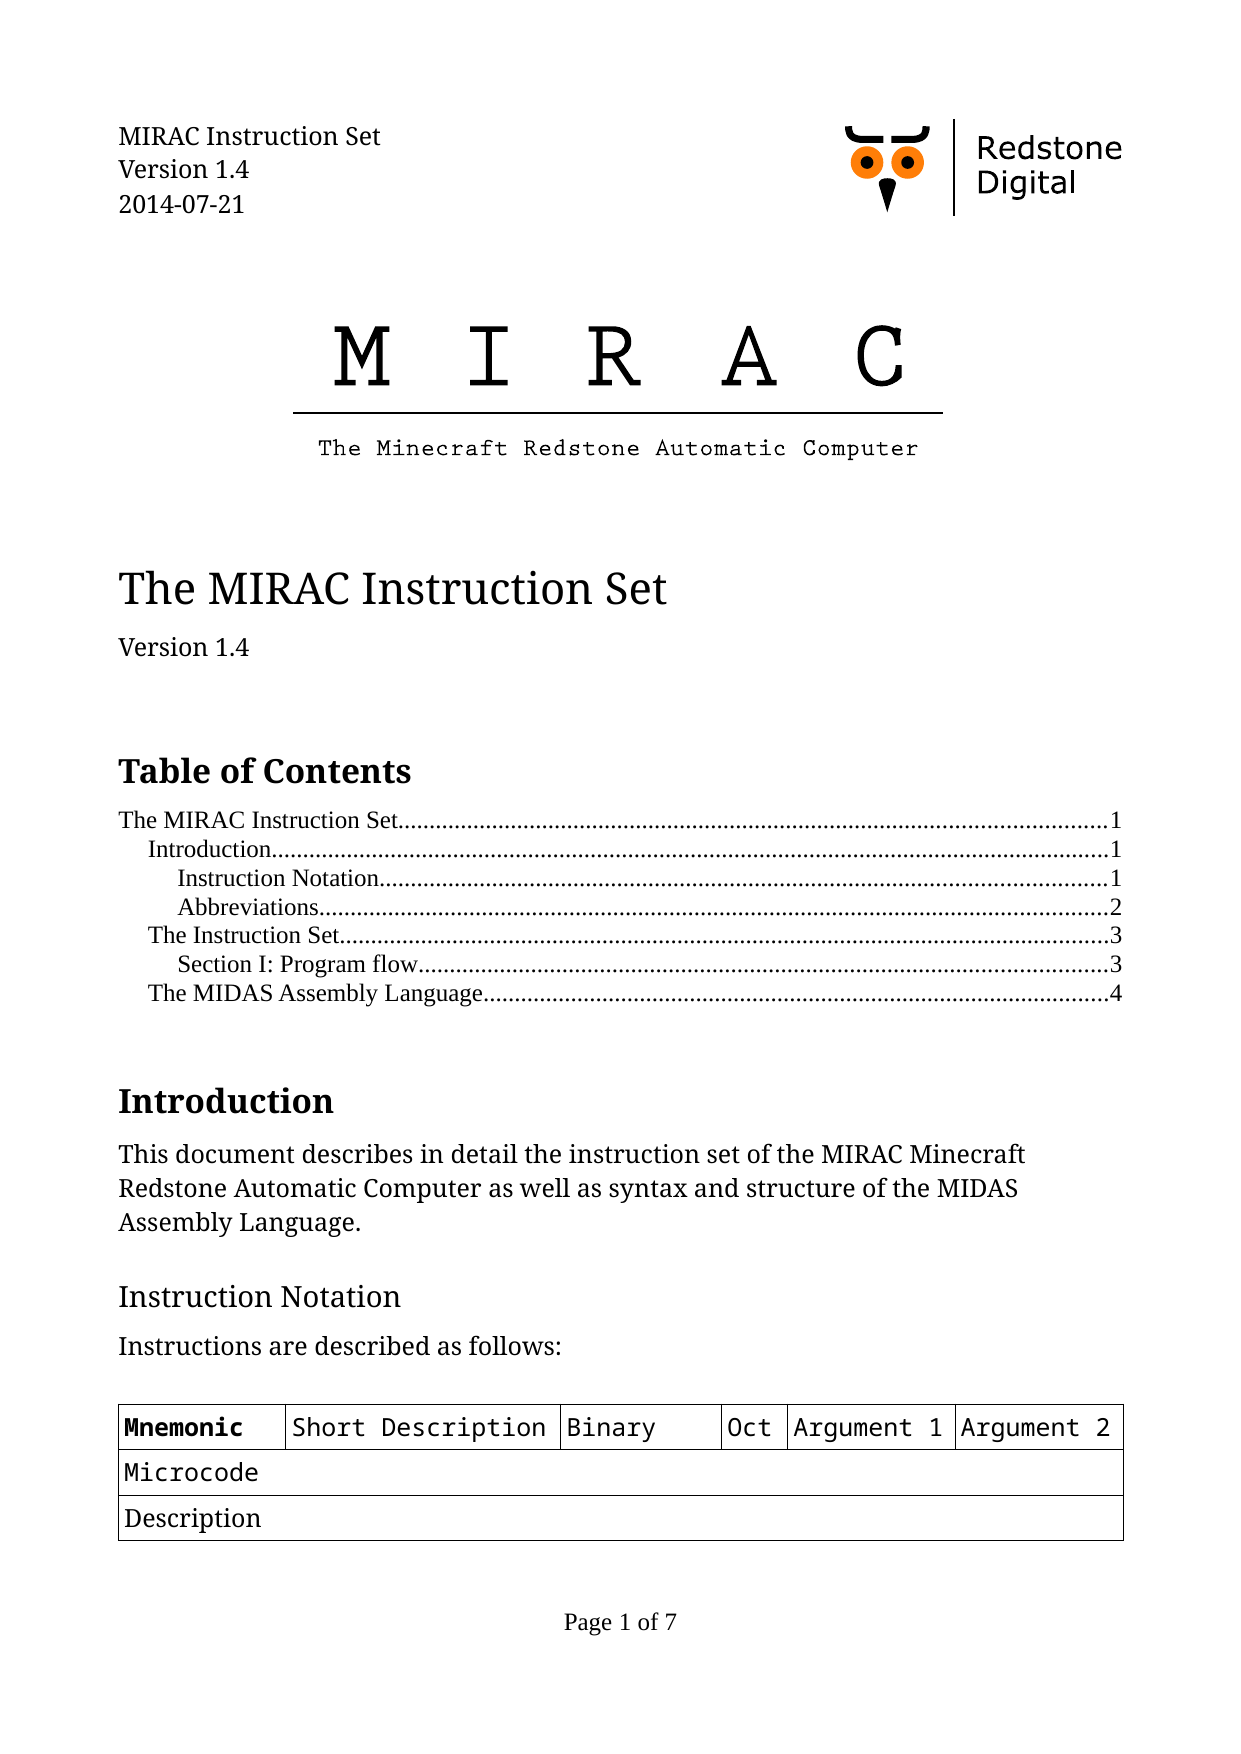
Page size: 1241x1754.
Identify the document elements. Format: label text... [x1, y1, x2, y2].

table_header Argument 1 [788, 1405, 955, 1449]
text Abbreviations 2 [177, 892, 1122, 921]
text Version 1.4 [118, 629, 1122, 663]
text The MIRAC Instruction Set 1 [118, 806, 1122, 834]
text Section I: Program flow 3 [177, 949, 1122, 978]
text The Instruction Set 3 [148, 921, 1122, 949]
text This document describes in detail the instruction set of the MIRAC Minecraft Redstone Automatic Computer as well as syntax and structure of the MIDAS Assembly Language. [118, 1136, 1122, 1238]
table_header Argument 2 [956, 1405, 1123, 1449]
subtitle Introduction [118, 1078, 1122, 1124]
subtitle Instruction Notation [118, 1276, 1122, 1316]
table_header Mnemonic [119, 1405, 285, 1449]
table_header Short Description [286, 1405, 560, 1449]
table_cell Description [119, 1496, 1123, 1540]
text Introduction 1 [148, 834, 1122, 863]
table_header Oct [722, 1405, 787, 1449]
text Instruction Notation 1 [177, 863, 1122, 892]
subtitle Table of Contents [118, 748, 1122, 793]
text Instructions are described as follows: [118, 1328, 1122, 1362]
table_cell Microcode [119, 1450, 1123, 1495]
subtitle The MIRAC Instruction Set [118, 557, 1122, 617]
table_header Binary [561, 1405, 721, 1449]
text The MIDAS Assembly Language 4 [148, 978, 1122, 1007]
